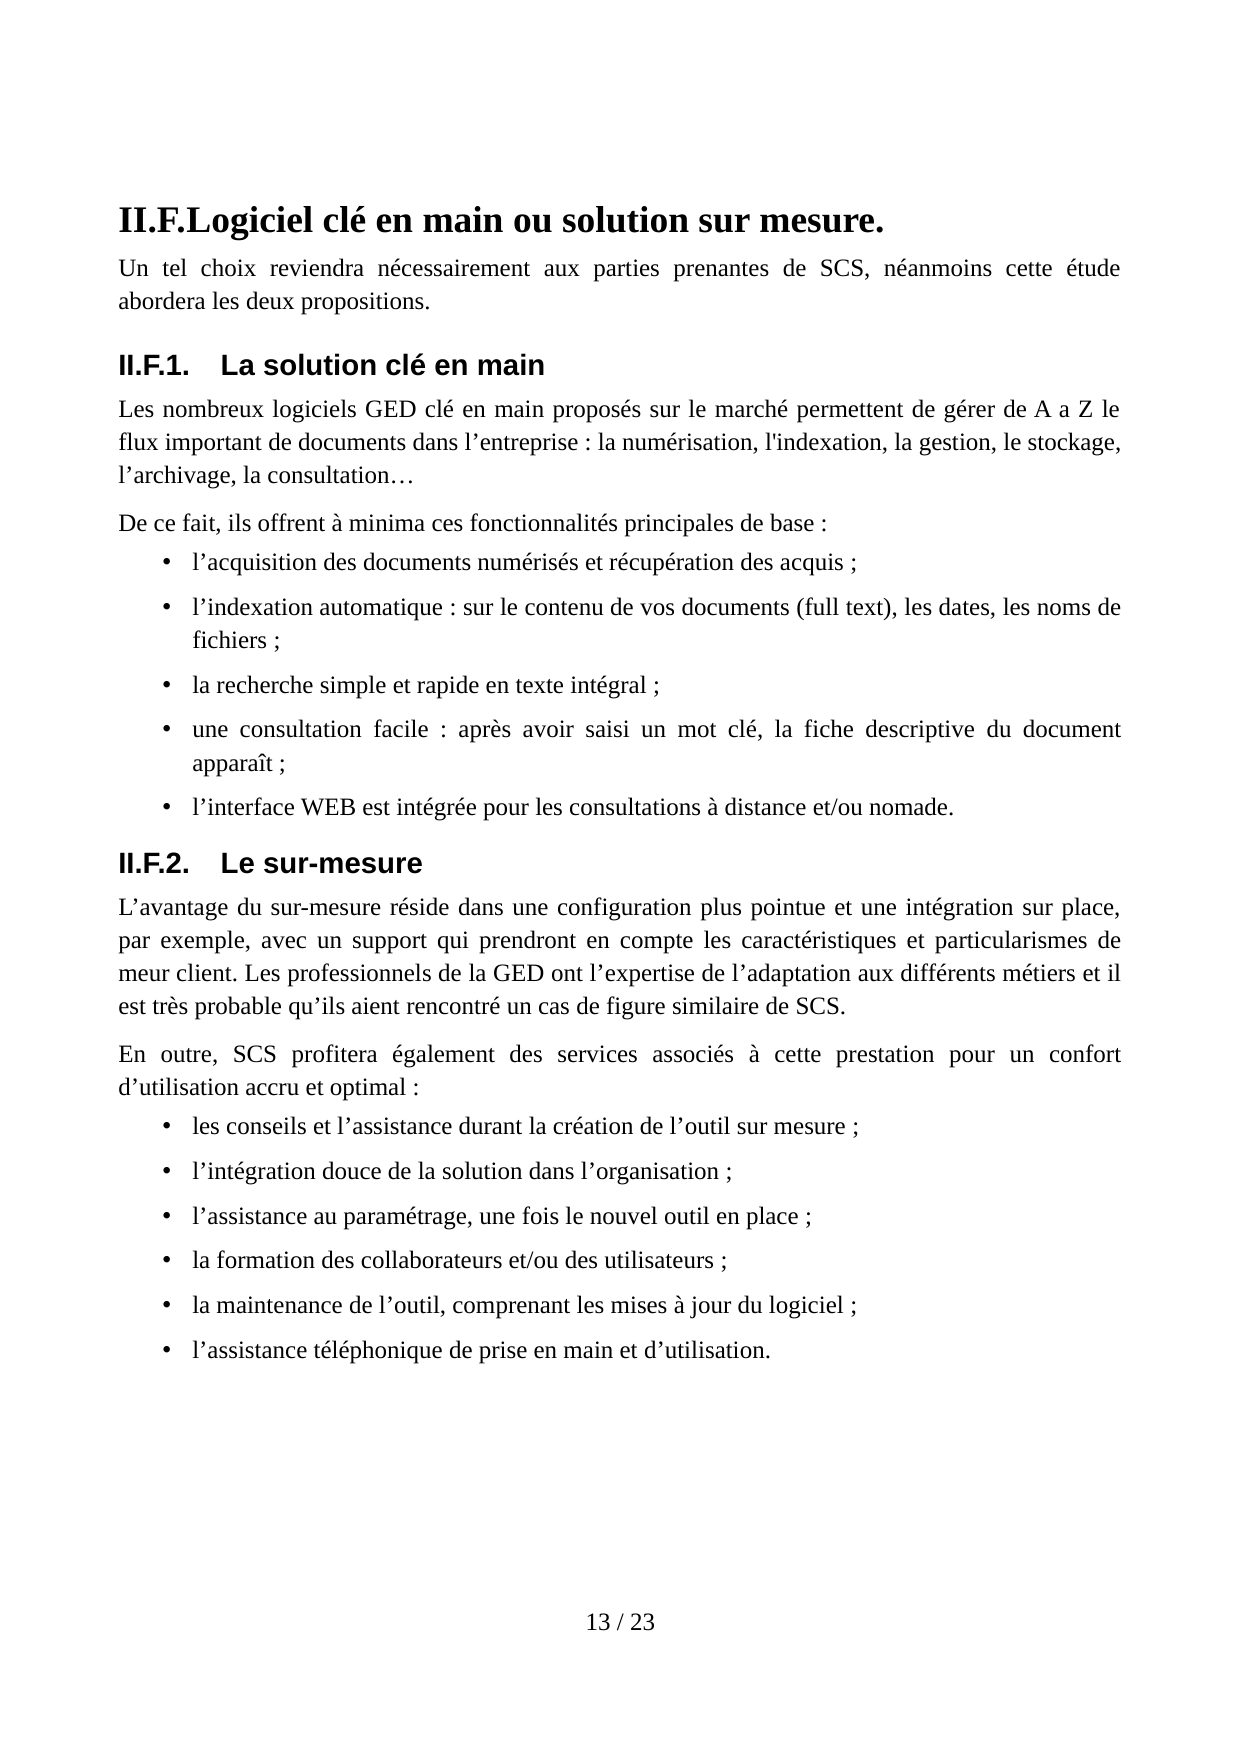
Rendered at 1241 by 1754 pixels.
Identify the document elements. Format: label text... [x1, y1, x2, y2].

list l’assistance au paramétrage, une fois le nouvel outil en place ; [162, 1201, 1122, 1229]
list une consultation facile : après avoir saisi un mot clé, la fiche descriptive du document apparaît ; [162, 714, 1122, 776]
list l’indexation automatique : sur le contenu de vos documents (full text), les dates, les noms de fichiers ; [162, 592, 1122, 653]
text Un tel choix reviendra nécessairement aux parties prenantes de SCS, néanmoins cette étude abordera les deux propositions. [118, 253, 1122, 314]
text En outre, SCS profitera également des services associés à cette prestation pour un confort d’utilisation accru et optimal : [118, 1039, 1122, 1101]
list l’interface WEB est intégrée pour les consultations à distance et/ou nomade. [162, 792, 1122, 821]
list la formation des collaborateurs et/ou des utilisateurs ; [162, 1246, 1122, 1274]
subtitle La solution clé en main [118, 348, 1122, 382]
list la maintenance de l’outil, comprenant les mises à jour du logiciel ; [162, 1291, 1122, 1319]
list la recherche simple et rapide en texte intégral ; [162, 670, 1122, 698]
subtitle Le sur-mesure [118, 846, 1122, 880]
text De ce fait, ils offrent à minima ces fonctionnalités principales de base : [118, 508, 1122, 537]
list l’acquisition des documents numérisés et récupération des acquis ; [162, 547, 1122, 576]
text Les nombreux logiciels GED clé en main proposés sur le marché permettent de gérer de A a Z le flux important de documents dans l’entreprise : la numérisation, l'indexation, la gestion, le stockage, l’archivage, la consultation… [118, 394, 1122, 489]
list les conseils et l’assistance durant la création de l’outil sur mesure ; [162, 1111, 1122, 1140]
list l’assistance téléphonique de prise en main et d’utilisation. [162, 1335, 1122, 1364]
list l’intégration douce de la solution dans l’organisation ; [162, 1156, 1122, 1184]
subtitle Logiciel clé en main ou solution sur mesure. [118, 197, 1122, 240]
text L’avantage du sur-mesure réside dans une configuration plus pointue et une intégration sur place, par exemple, avec un support qui prendront en compte les caractéristiques et particularismes de meur client. Les professionnels de la GED ont l’expertise de l’adaptation aux différents métiers et il est très probable qu’ils aient rencontré un cas de figure similaire de SCS. [118, 892, 1122, 1020]
